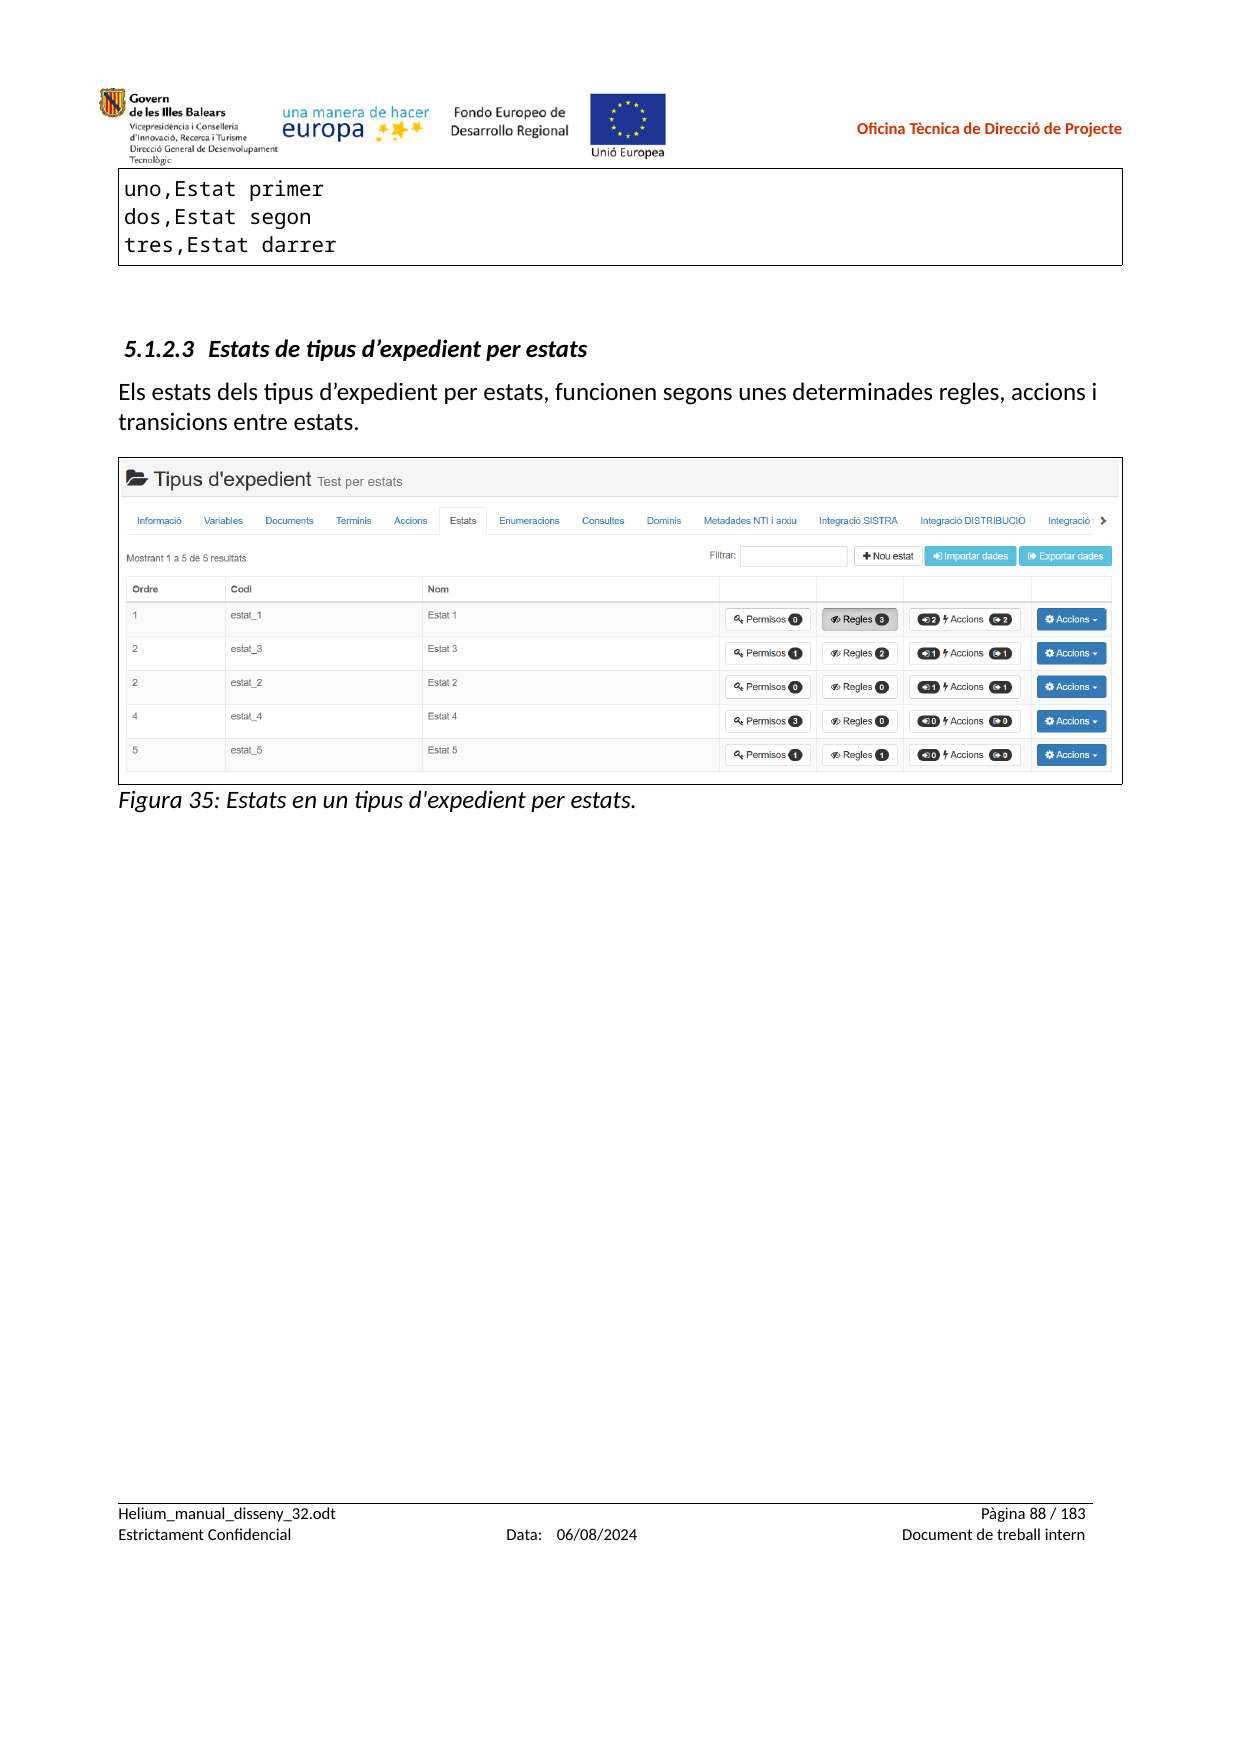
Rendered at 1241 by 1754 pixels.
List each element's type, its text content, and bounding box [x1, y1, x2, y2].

subtitle Estats de tipus d’expedient per estats [118, 333, 1122, 363]
text Els estats dels tipus d’expedient per estats, funcionen segons unes determinades regles, accions i transicions entre estats. [118, 376, 1122, 437]
picture [121, 460, 1119, 781]
text Figura 35: Estats en un tipus d'expedient per estats. [118, 785, 1122, 814]
picture [99, 87, 668, 166]
text [119, 458, 1122, 784]
table_header uno,Estat primer dos,Estat segon tres,Estat darrer [119, 169, 1122, 265]
